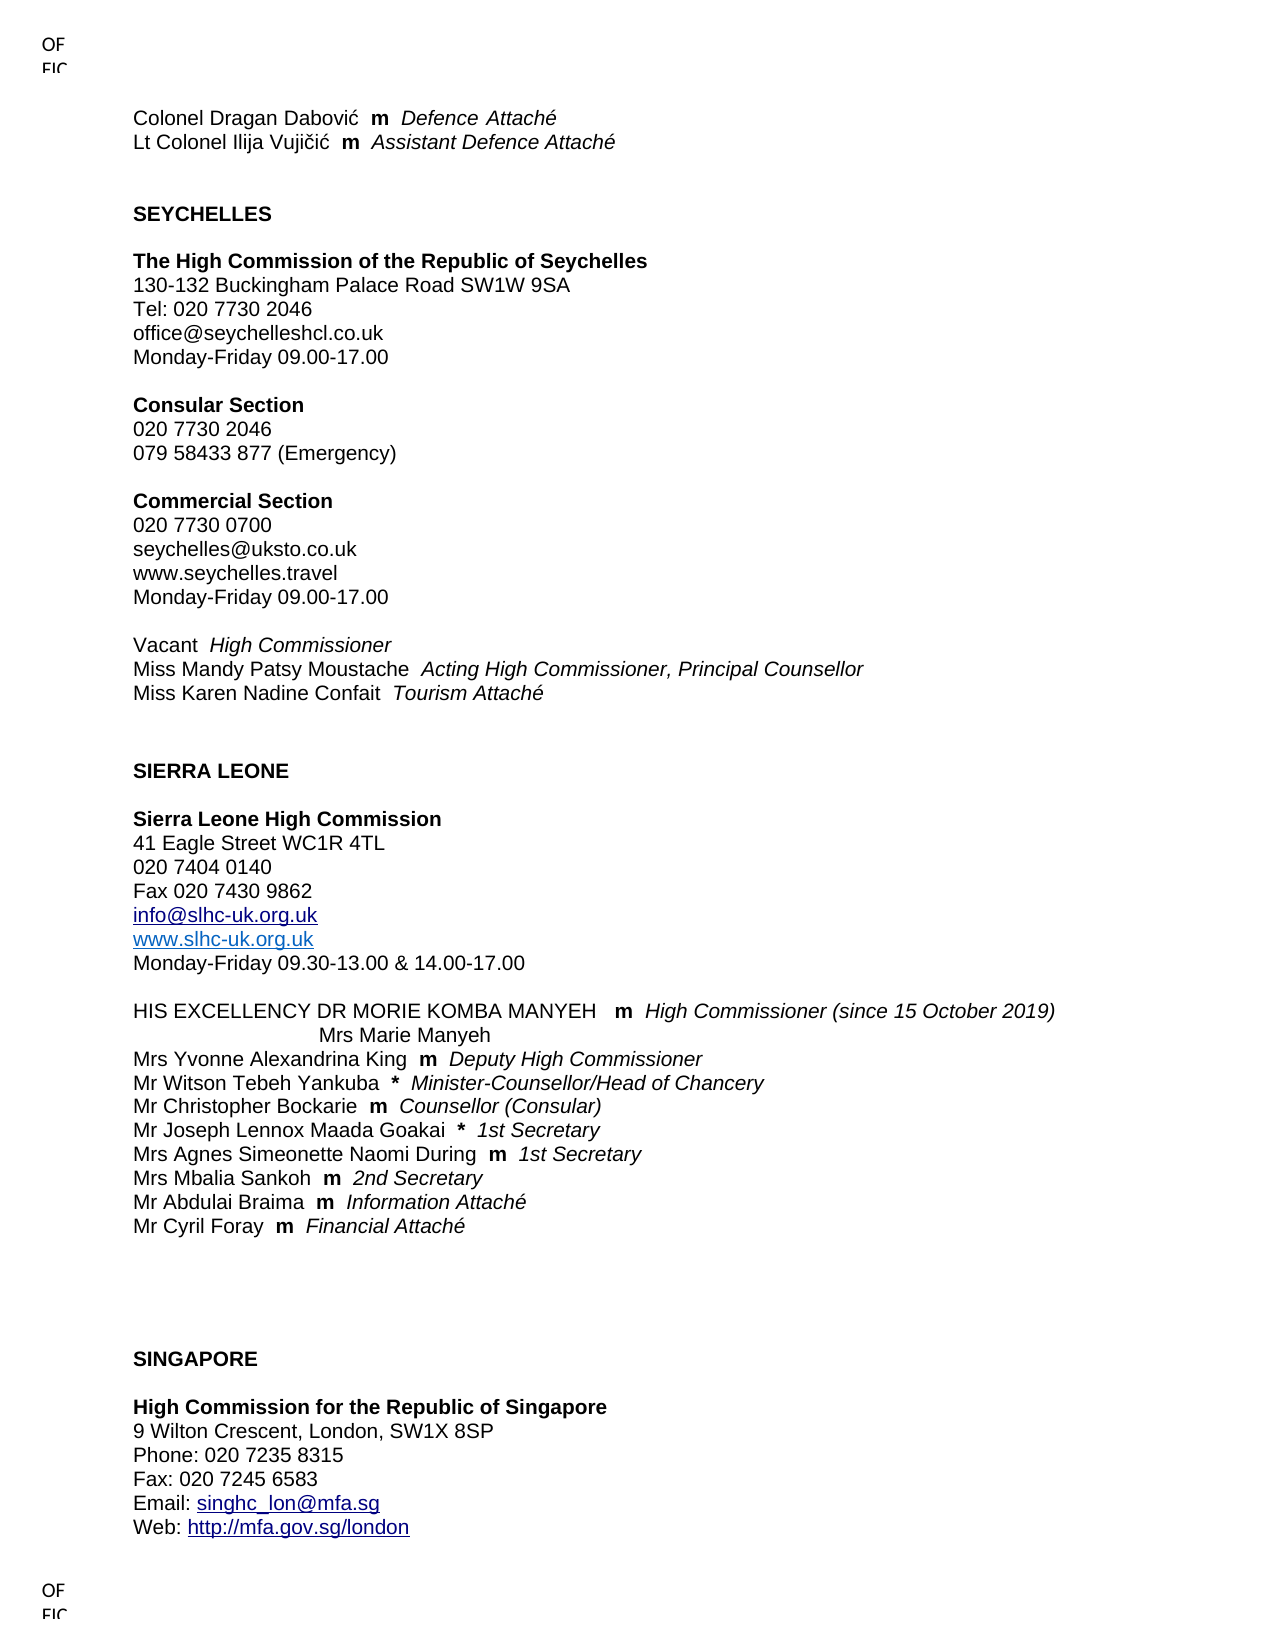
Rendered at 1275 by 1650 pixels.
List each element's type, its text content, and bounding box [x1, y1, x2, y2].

text Monday-Friday 09.00-17.00 [133, 345, 1181, 369]
text Tel: 020 7730 2046 [133, 297, 1181, 321]
text Mr Joseph Lennox Maada Goakai * 1st Secretary [133, 1118, 1181, 1142]
text The High Commission of the Republic of Seychelles [133, 249, 1181, 273]
text 020 7404 0140 [133, 855, 1181, 879]
text 079 58433 877 (Emergency) [133, 441, 1181, 465]
text 020 7730 2046 [133, 417, 1181, 441]
text SINGAPORE [133, 1347, 1181, 1371]
text info@slhc-uk.org.uk [133, 903, 1181, 927]
text office@seychelleshcl.co.uk [133, 321, 1181, 345]
text Commercial Section [133, 489, 1181, 513]
text Lt Colonel Ilija Vujičić m Assistant Defence Attaché [133, 129, 1181, 153]
text www.seychelles.travel [133, 561, 1181, 585]
text www.slhc-uk.org.uk [133, 927, 1181, 951]
text Colonel Dragan Dabović m Defence Attaché [133, 106, 1181, 129]
text Fax 020 7430 9862 [133, 879, 1181, 903]
text Mr Cyril Foray m Financial Attaché [133, 1214, 1181, 1238]
text 020 7730 0700 [133, 513, 1181, 537]
text Mr Christopher Bockarie m Counsellor (Consular) [133, 1094, 1181, 1118]
text HIS EXCELLENCY DR MORIE KOMBA MANYEH m High Commissioner (since 15 October 2019) [133, 998, 1181, 1022]
text Monday-Friday 09.00-17.00 [133, 585, 1181, 609]
text Mr Abdulai Braima m Information Attaché [133, 1190, 1181, 1214]
text 9 Wilton Crescent, London, SW1X 8SP [133, 1419, 1181, 1443]
text Fax: 020 7245 6583 [133, 1467, 1181, 1491]
text Mrs Marie Manyeh [133, 1022, 1181, 1046]
text Sierra Leone High Commission [133, 807, 1181, 831]
text Phone: 020 7235 8315 [133, 1443, 1181, 1467]
text Web: http://mfa.gov.sg/london [133, 1515, 1181, 1539]
text Miss Mandy Patsy Moustache Acting High Commissioner, Principal Counsellor [133, 657, 1181, 681]
text seychelles@uksto.co.uk [133, 537, 1181, 561]
text High Commission for the Republic of Singapore [133, 1395, 1181, 1419]
text 130-132 Buckingham Palace Road SW1W 9SA [133, 273, 1181, 297]
text SIERRA LEONE [133, 759, 1181, 783]
text Miss Karen Nadine Confait Tourism Attaché [133, 681, 1181, 704]
text Mrs Yvonne Alexandrina King m Deputy High Commissioner [133, 1046, 1181, 1070]
text Vacant High Commissioner [133, 633, 1181, 657]
text Mrs Mbalia Sankoh m 2nd Secretary [133, 1166, 1181, 1190]
text Email: singhc_lon@mfa.sg [133, 1491, 1181, 1515]
text 41 Eagle Street WC1R 4TL [133, 831, 1181, 855]
text Consular Section [133, 393, 1181, 417]
text Mrs Agnes Simeonette Naomi During m 1st Secretary [133, 1142, 1181, 1166]
text Mr Witson Tebeh Yankuba * Minister-Counsellor/Head of Chancery [133, 1070, 1181, 1094]
text SEYCHELLES [133, 201, 1181, 225]
text Monday-Friday 09.30-13.00 & 14.00-17.00 [133, 951, 1181, 974]
